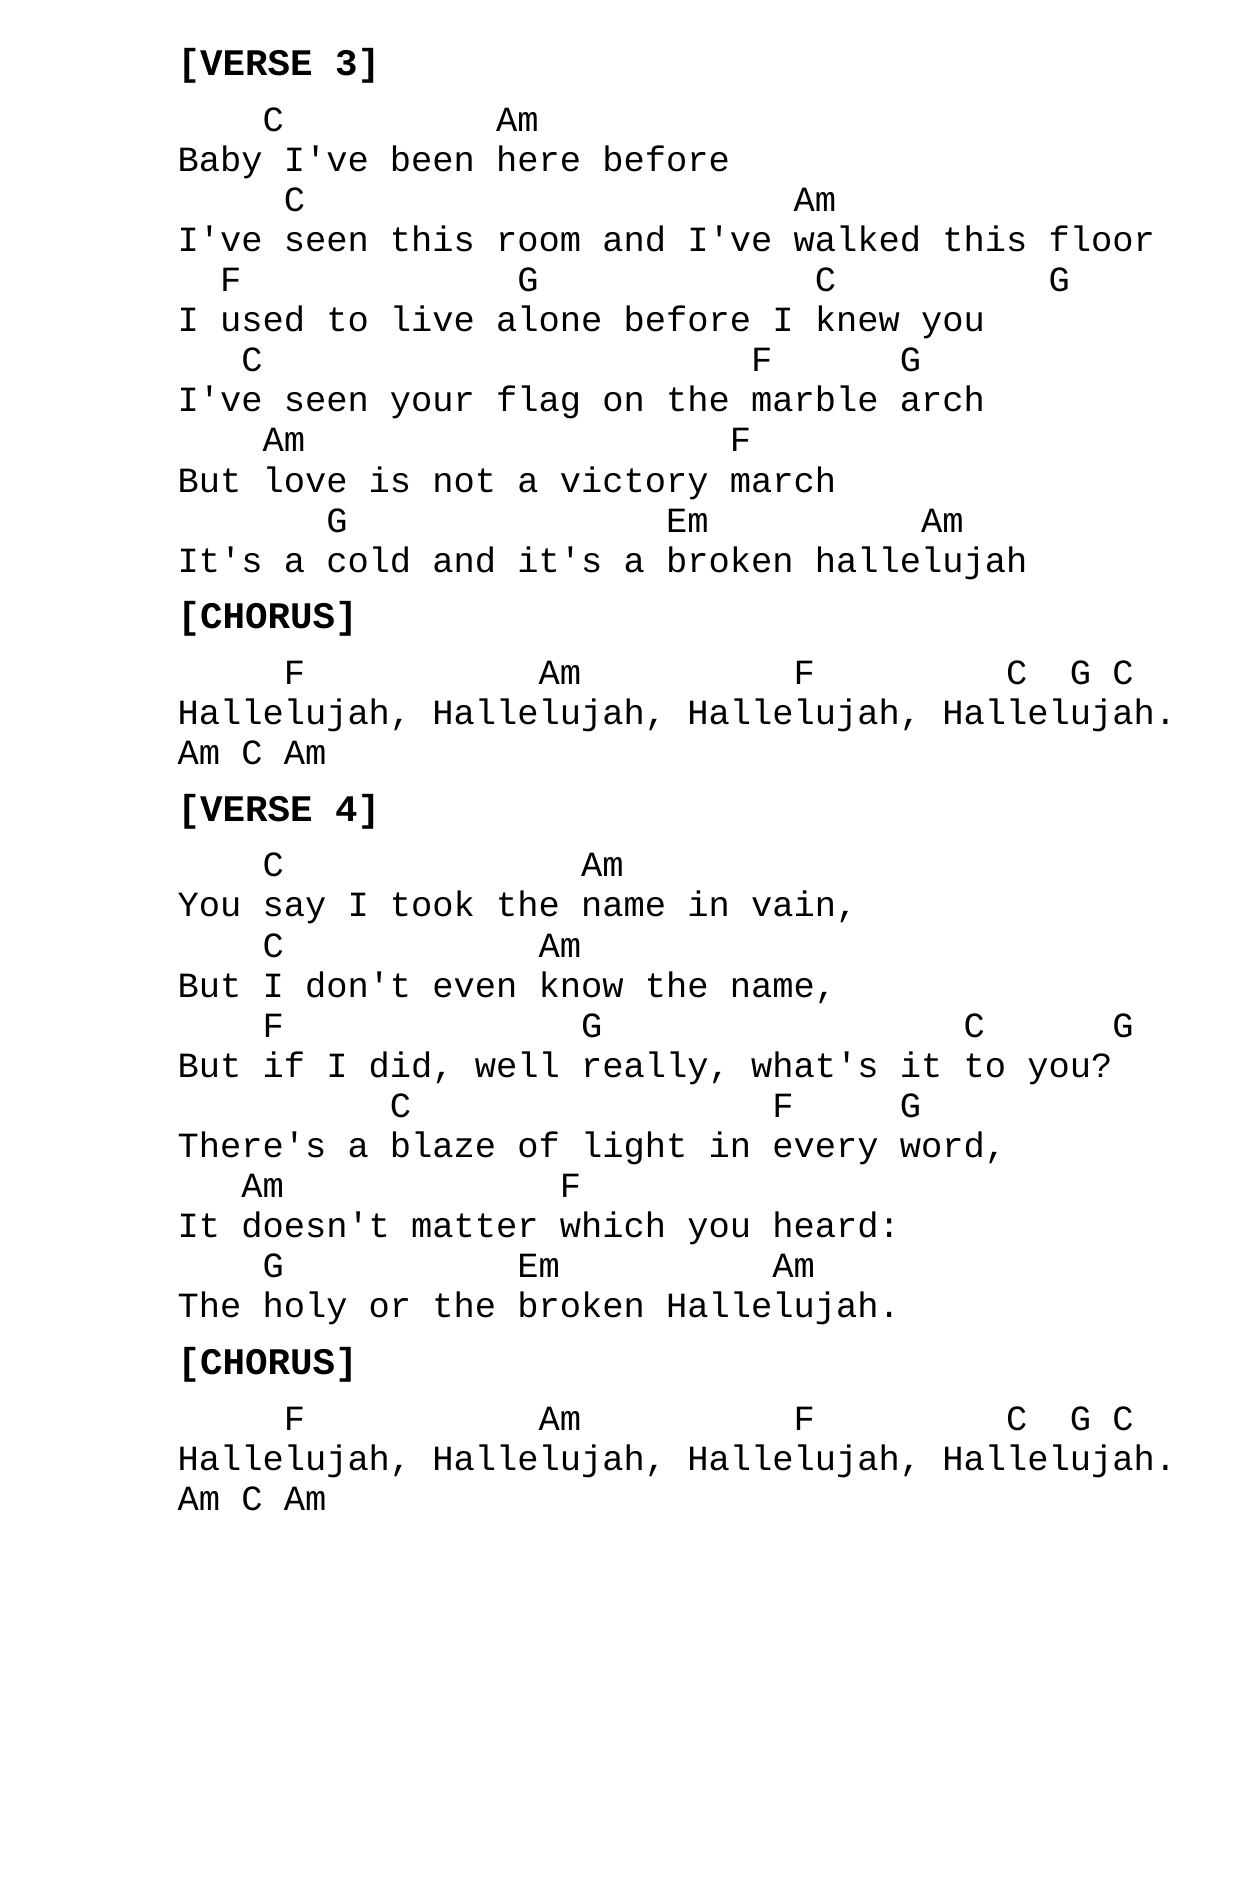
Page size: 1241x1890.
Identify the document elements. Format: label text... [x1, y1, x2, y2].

text But love is not a victory march [177, 462, 1196, 503]
text F Am F C G C [177, 655, 1196, 695]
subtitle [VERSE 3] [177, 44, 1196, 87]
subtitle [CHORUS] [177, 1343, 1196, 1386]
text The holy or the broken Hallelujah. [177, 1288, 1196, 1328]
text But if I did, well really, what's it to you? [177, 1048, 1196, 1088]
text There's a blaze of light in every word, [177, 1128, 1196, 1168]
text Hallelujah, Hallelujah, Hallelujah, Hallelujah. [177, 1441, 1196, 1481]
text Am C Am [177, 1481, 1196, 1521]
text Hallelujah, Hallelujah, Hallelujah, Hallelujah. [177, 695, 1196, 735]
text C F G [177, 342, 1196, 382]
text Am F [177, 422, 1196, 462]
text I've seen this room and I've walked this floor [177, 222, 1196, 262]
text G Em Am [177, 1248, 1196, 1288]
text F G C G [177, 262, 1196, 302]
text Am C Am [177, 735, 1196, 775]
text C Am [177, 847, 1196, 887]
text C Am [177, 102, 1196, 142]
text But I don't even know the name, [177, 968, 1196, 1008]
text C Am [177, 927, 1196, 968]
text Am F [177, 1168, 1196, 1208]
text You say I took the name in vain, [177, 887, 1196, 927]
subtitle [VERSE 4] [177, 790, 1196, 832]
text I've seen your flag on the marble arch [177, 382, 1196, 422]
text F Am F C G C [177, 1401, 1196, 1441]
text C Am [177, 182, 1196, 222]
text C F G [177, 1088, 1196, 1128]
text I used to live alone before I knew you [177, 302, 1196, 342]
text It doesn't matter which you heard: [177, 1208, 1196, 1248]
subtitle [CHORUS] [177, 598, 1196, 640]
text It's a cold and it's a broken hallelujah [177, 543, 1196, 583]
text G Em Am [177, 503, 1196, 543]
text F G C G [177, 1008, 1196, 1048]
text Baby I've been here before [177, 142, 1196, 182]
